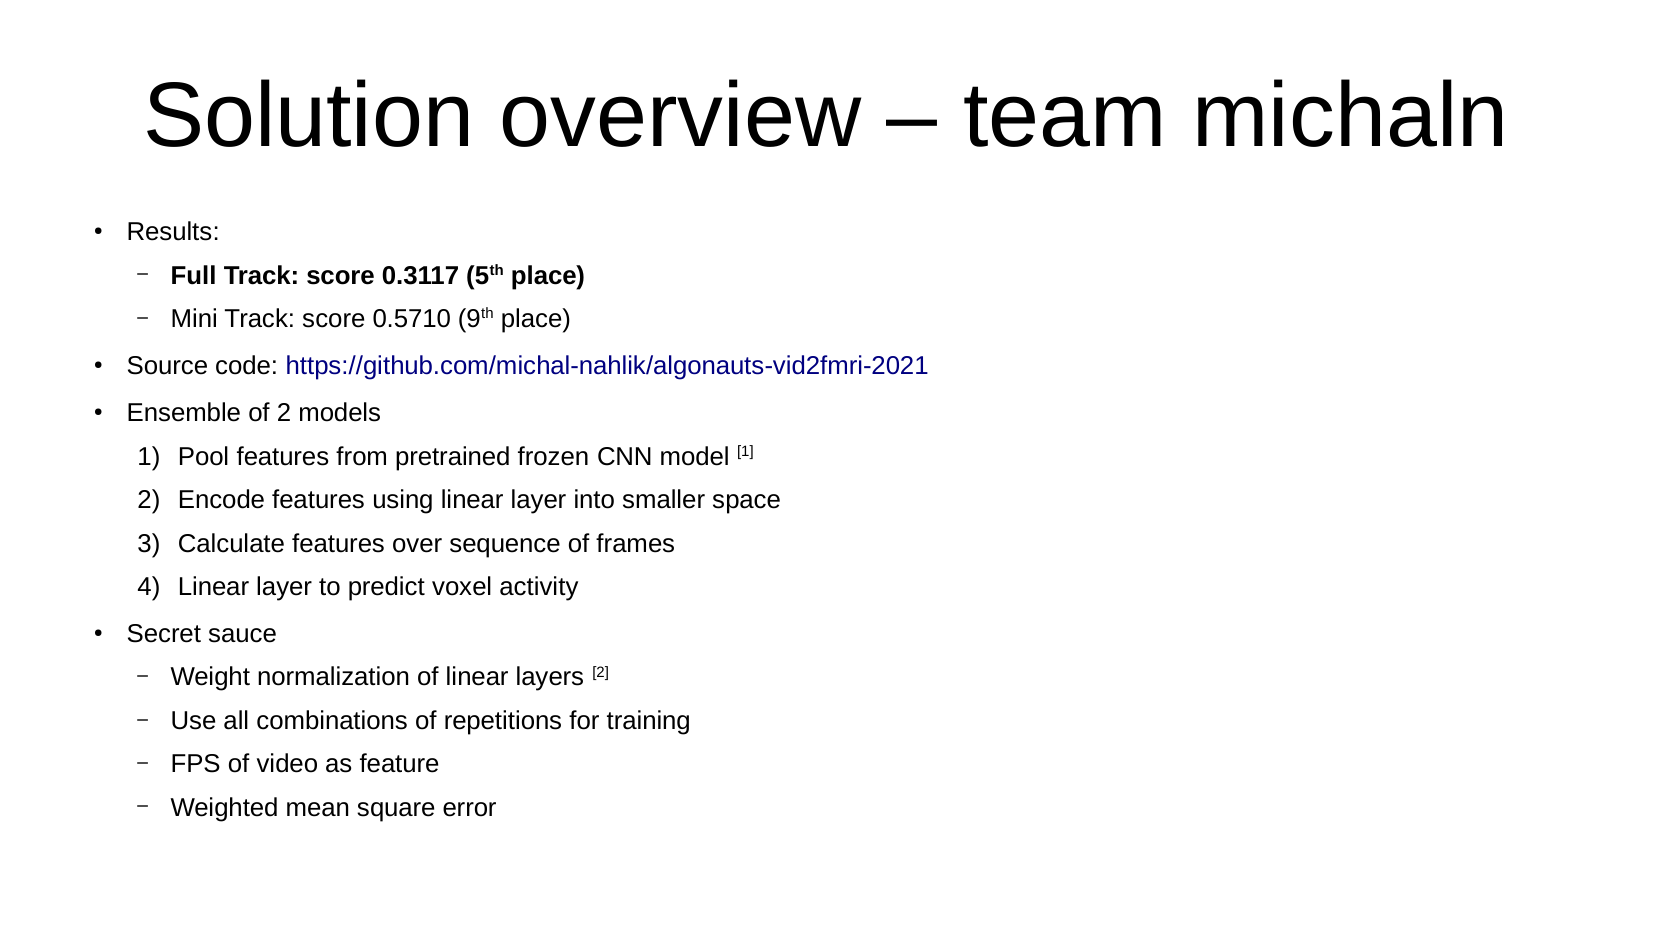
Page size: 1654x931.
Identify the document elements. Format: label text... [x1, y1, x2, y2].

list Results: Full Track: score 0.3117 (5th place) Mini Track: score 0.5710 (9th place) Source code: https://github.com/michal-nahlik/algonauts-vid2fmri-2021 Ensemble of 2 models Pool features from pretrained frozen CNN model [1] Encode features using linear layer into smaller space Calculate features over sequence of frames Linear layer to predict voxel activity Secret sauce Weight normalization of linear layers [2] Use all combinations of repetitions for training FPS of video as feature Weighted mean square error [82, 217, 1571, 826]
title Solution overview – team michaln [82, 37, 1571, 193]
